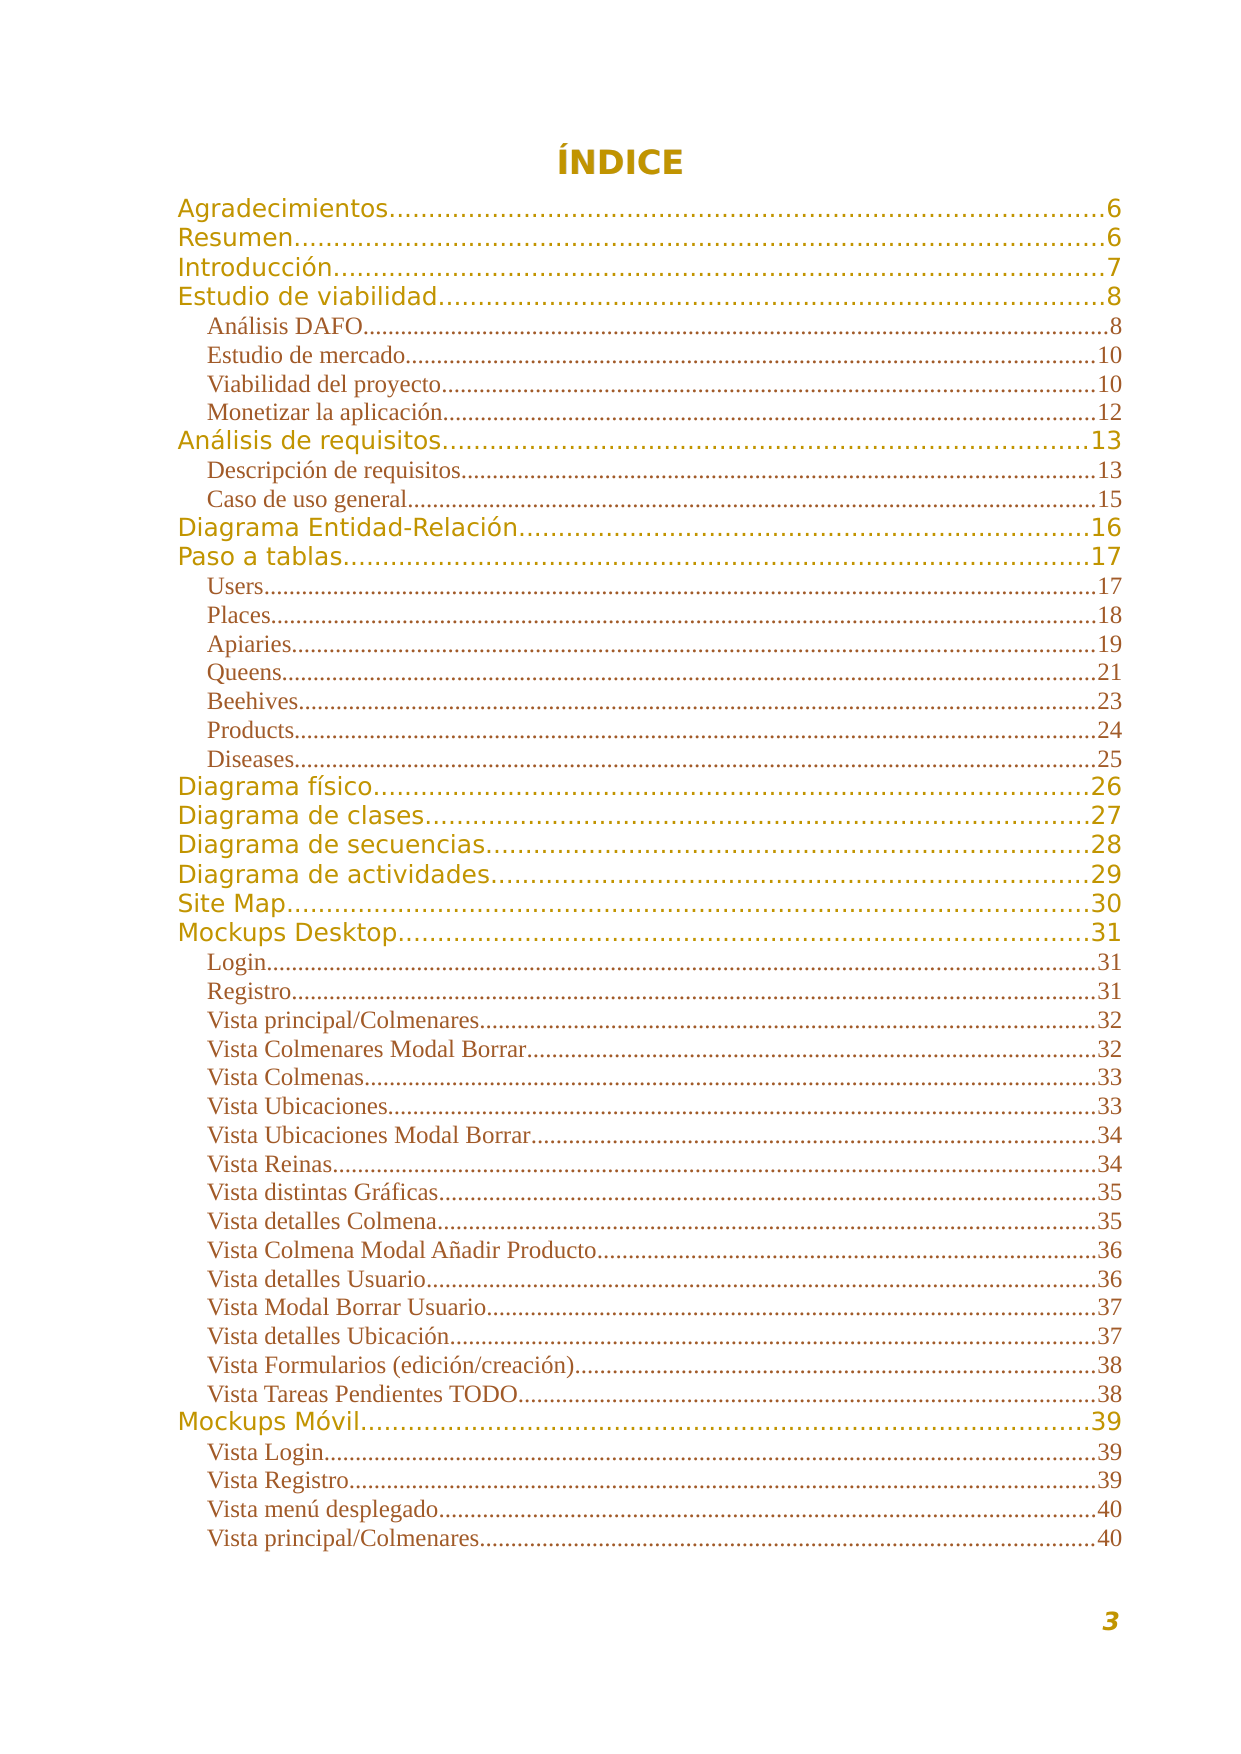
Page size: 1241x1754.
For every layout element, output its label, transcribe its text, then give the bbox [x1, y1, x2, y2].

text Vista Ubicaciones 33 [207, 1091, 1122, 1120]
text Vista Registro 39 [207, 1465, 1122, 1494]
text Login 31 [207, 947, 1122, 976]
text Vista Formularios (edición/creación) 38 [207, 1350, 1122, 1379]
subtitle índice [118, 143, 1122, 182]
text Mockups Móvil 39 [177, 1407, 1122, 1437]
text Paso a tablas 17 [177, 542, 1122, 571]
text Places 18 [207, 600, 1122, 629]
text Mockups Desktop 31 [177, 918, 1122, 947]
text Vista Colmenares Modal Borrar 32 [207, 1034, 1122, 1062]
text Diagrama de clases 27 [177, 802, 1122, 831]
text Caso de uso general 15 [207, 484, 1122, 513]
text Registro 31 [207, 976, 1122, 1005]
text Diagrama Entidad-Relación 16 [177, 513, 1122, 542]
text Estudio de viabilidad 8 [177, 282, 1122, 311]
text Vista menú desplegado 40 [207, 1494, 1122, 1523]
text Apiaries 19 [207, 629, 1122, 657]
text Análisis DAFO 8 [207, 311, 1122, 340]
text Análisis de requisitos 13 [177, 426, 1122, 455]
text Estudio de mercado 10 [207, 340, 1122, 369]
text Vista Tareas Pendientes TODO 38 [207, 1379, 1122, 1407]
text Site Map 30 [177, 889, 1122, 918]
text Vista detalles Ubicación 37 [207, 1321, 1122, 1350]
text Vista Colmenas 33 [207, 1062, 1122, 1091]
text Diseases 25 [207, 744, 1122, 772]
text Diagrama de secuencias 28 [177, 831, 1122, 860]
text Vista Modal Borrar Usuario 37 [207, 1292, 1122, 1321]
text Agradecimientos 6 [177, 194, 1122, 224]
text Products 24 [207, 715, 1122, 744]
text Resumen 6 [177, 224, 1122, 253]
text Users 17 [207, 571, 1122, 600]
text Vista principal/Colmenares 32 [207, 1005, 1122, 1034]
text Vista Ubicaciones Modal Borrar 34 [207, 1120, 1122, 1149]
text Vista detalles Colmena 35 [207, 1206, 1122, 1235]
text Descripción de requisitos 13 [207, 455, 1122, 484]
text Vista Colmena Modal Añadir Producto 36 [207, 1235, 1122, 1264]
text Beehives 23 [207, 686, 1122, 715]
text Queens 21 [207, 657, 1122, 686]
text Vista Login 39 [207, 1437, 1122, 1465]
text Monetizar la aplicación 12 [207, 397, 1122, 426]
text Vista principal/Colmenares 40 [207, 1523, 1122, 1552]
text Introducción 7 [177, 253, 1122, 282]
text Viabilidad del proyecto 10 [207, 369, 1122, 397]
text Diagrama físico 26 [177, 772, 1122, 802]
text Vista distintas Gráficas 35 [207, 1177, 1122, 1206]
text Vista detalles Usuario 36 [207, 1264, 1122, 1292]
text Diagrama de actividades 29 [177, 860, 1122, 889]
text Vista Reinas 34 [207, 1149, 1122, 1177]
